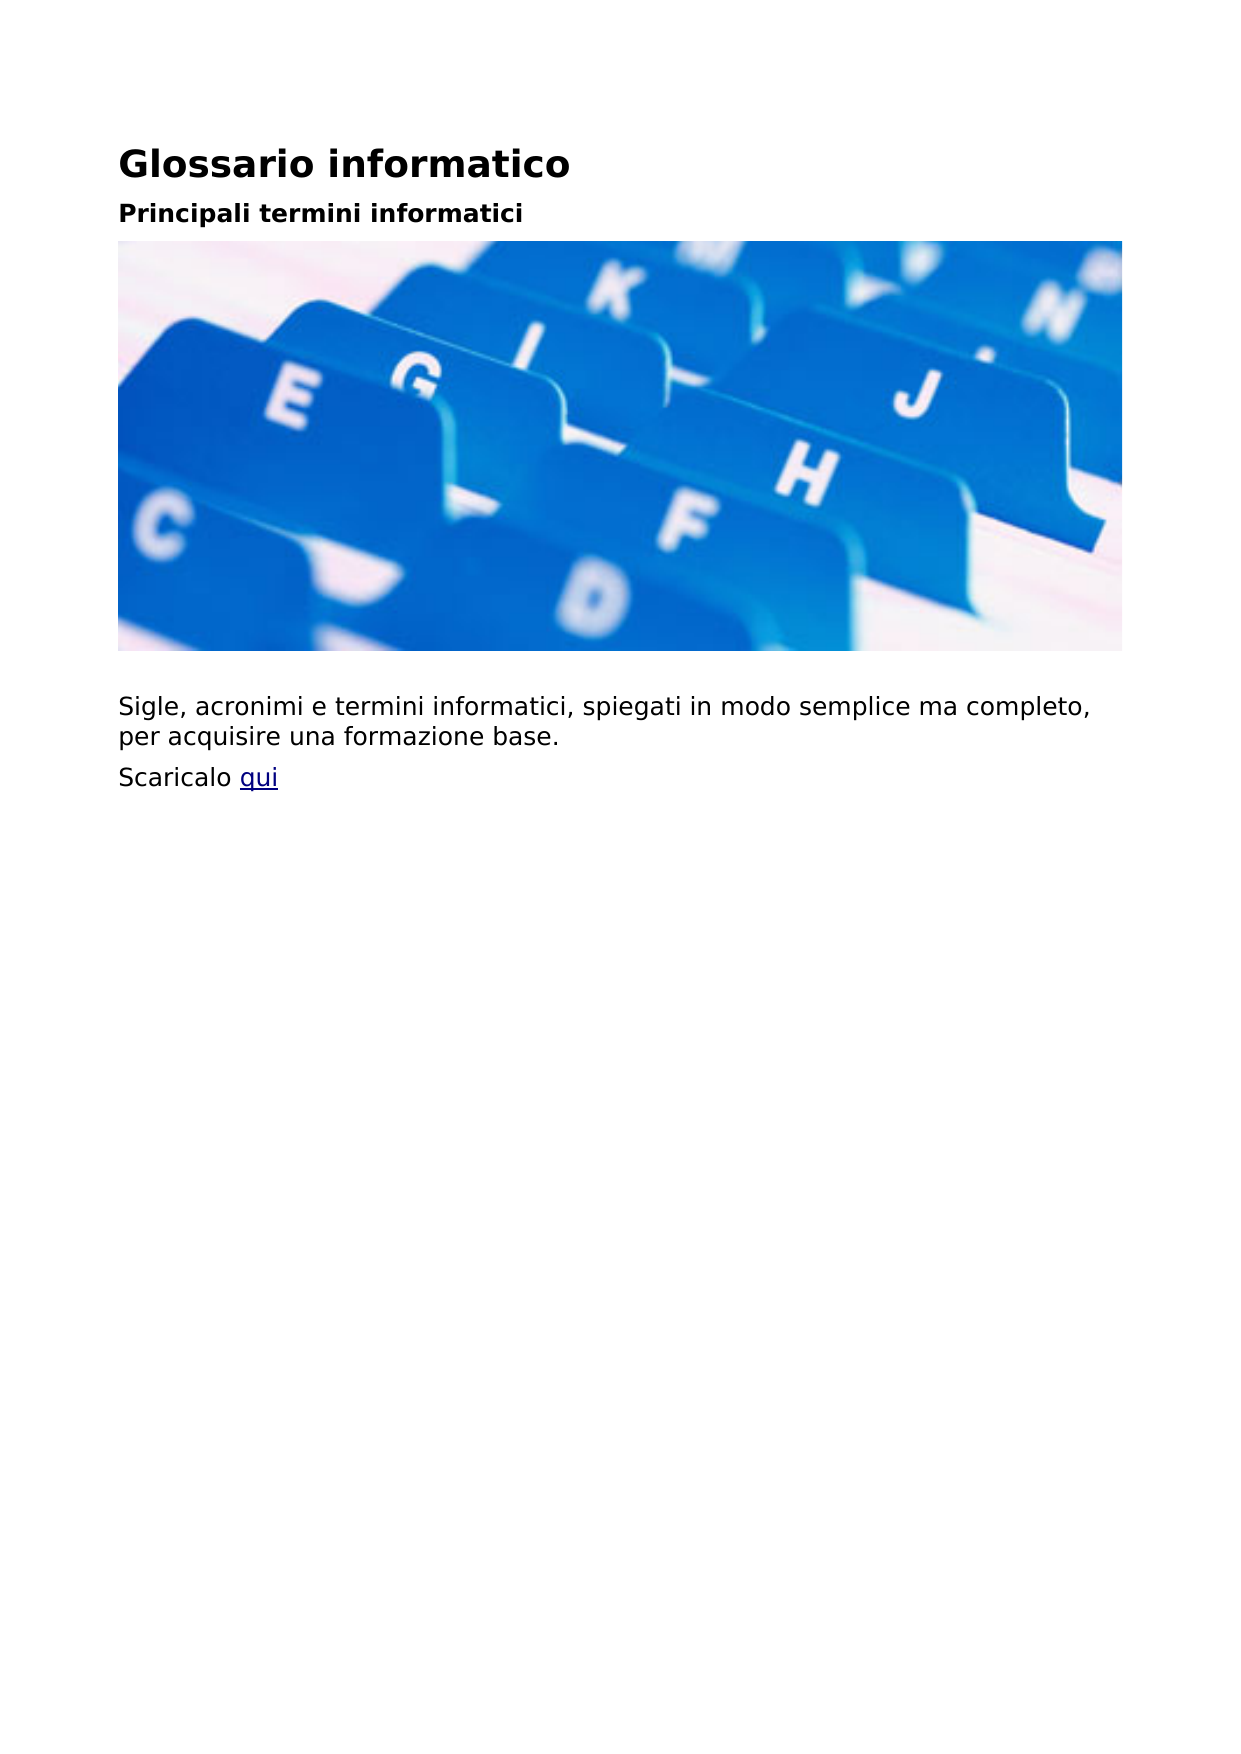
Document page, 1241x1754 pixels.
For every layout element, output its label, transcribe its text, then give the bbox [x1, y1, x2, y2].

picture [118, 241, 1123, 651]
subtitle Glossario informatico [118, 143, 1122, 187]
text Sigle, acronimi e termini informatici, spiegati in modo semplice ma completo, per acquisire una formazione base. [118, 692, 1122, 751]
text Principali termini informatici [118, 199, 1122, 228]
picture [759, 642, 792, 651]
text Scaricalo qui [118, 763, 1122, 792]
